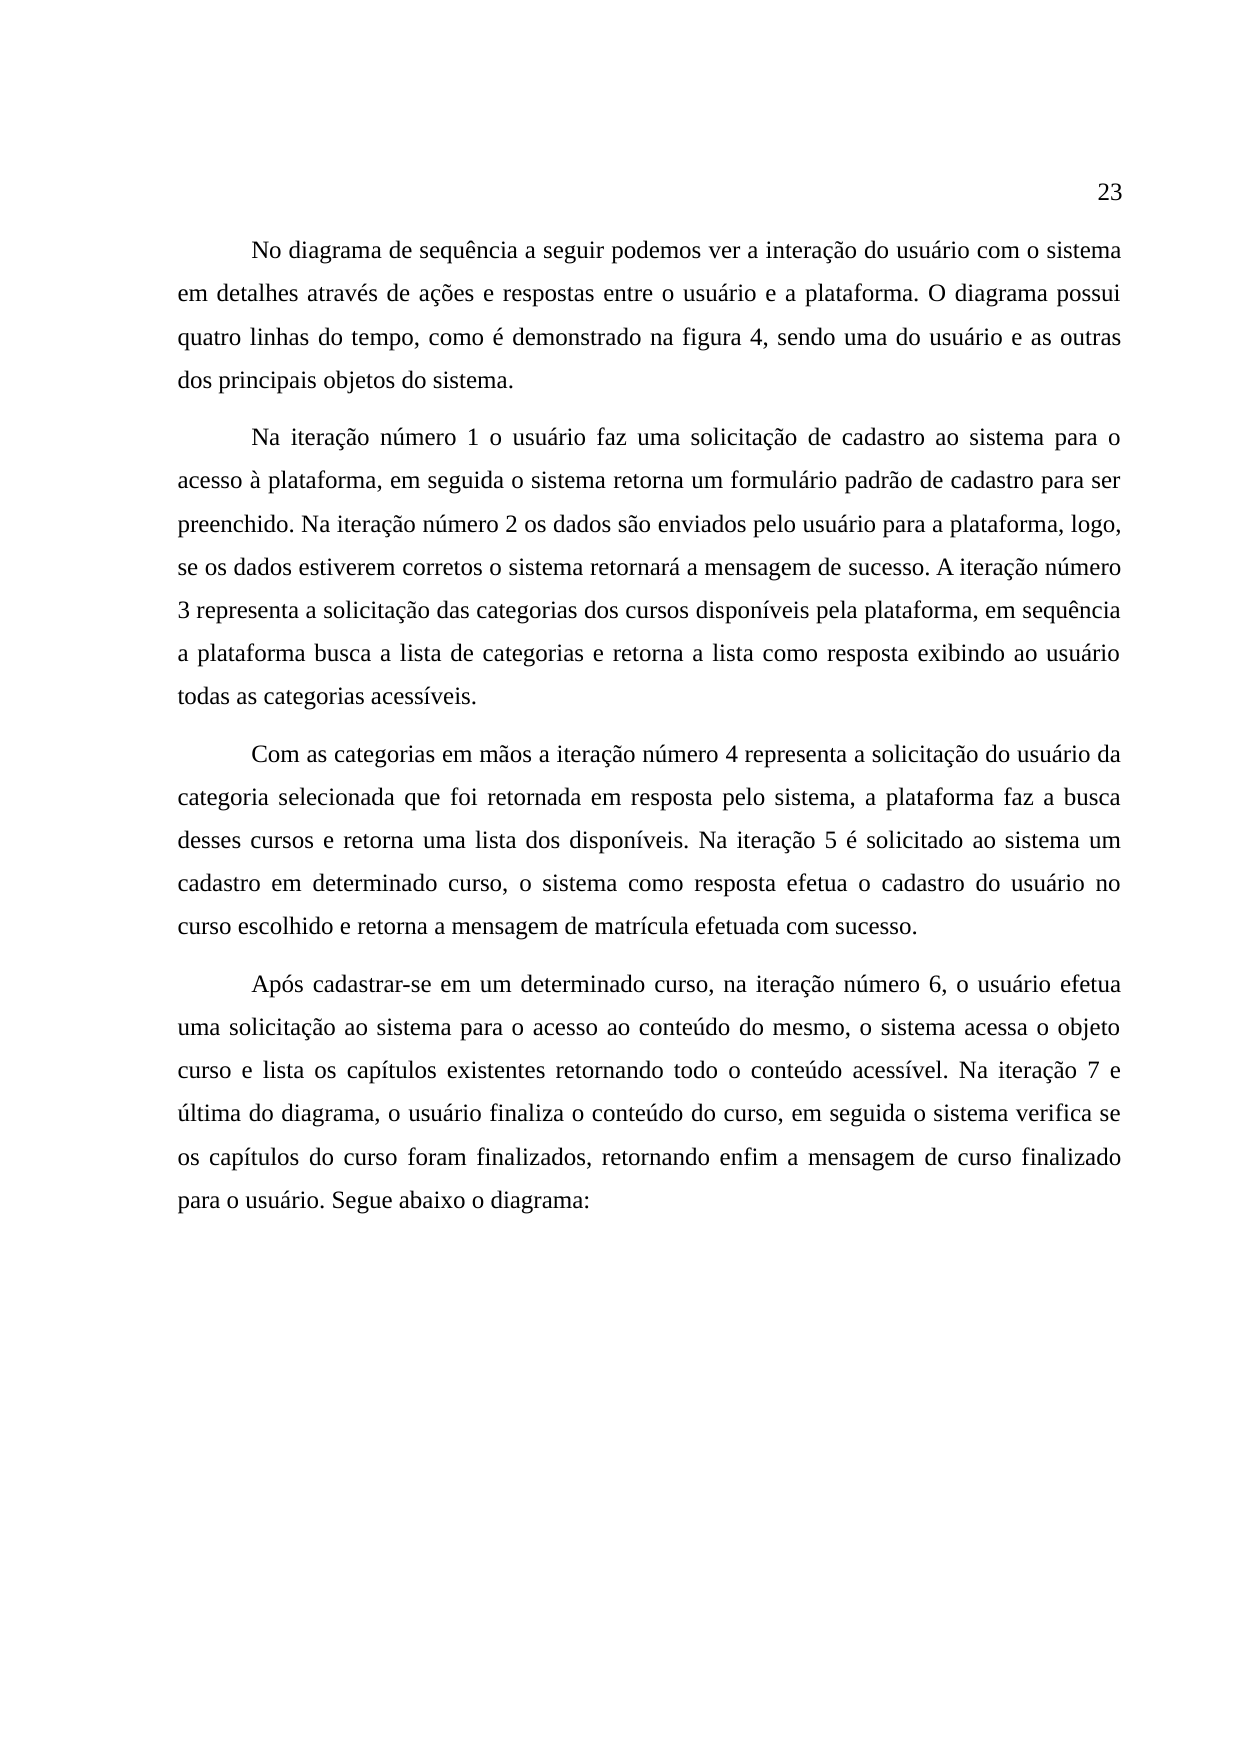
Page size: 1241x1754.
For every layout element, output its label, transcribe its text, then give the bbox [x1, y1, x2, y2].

text Após cadastrar-se em um determinado curso, na iteração número 6, o usuário efetua uma solicitação ao sistema para o acesso ao conteúdo do mesmo, o sistema acessa o objeto curso e lista os capítulos existentes retornando todo o conteúdo acessível. Na iteração 7 e última do diagrama, o usuário finaliza o conteúdo do curso, em seguida o sistema verifica se os capítulos do curso foram finalizados, retornando enfim a mensagem de curso finalizado para o usuário. Segue abaixo o diagrama: [177, 969, 1122, 1213]
text No diagrama de sequência a seguir podemos ver a interação do usuário com o sistema em detalhes através de ações e respostas entre o usuário e a plataforma. O diagrama possui quatro linhas do tempo, como é demonstrado na figura 4, sendo uma do usuário e as outras dos principais objetos do sistema. [177, 235, 1122, 393]
text Na iteração número 1 o usuário faz uma solicitação de cadastro ao sistema para o acesso à plataforma, em seguida o sistema retorna um formulário padrão de cadastro para ser preenchido. Na iteração número 2 os dados são enviados pelo usuário para a plataforma, logo, se os dados estiverem corretos o sistema retornará a mensagem de sucesso. A iteração número 3 representa a solicitação das categorias dos cursos disponíveis pela plataforma, em sequência a plataforma busca a lista de categorias e retorna a lista como resposta exibindo ao usuário todas as categorias acessíveis. [177, 422, 1122, 710]
text Com as categorias em mãos a iteração número 4 representa a solicitação do usuário da categoria selecionada que foi retornada em resposta pelo sistema, a plataforma faz a busca desses cursos e retorna uma lista dos disponíveis. Na iteração 5 é solicitado ao sistema um cadastro em determinado curso, o sistema como resposta efetua o cadastro do usuário no curso escolhido e retorna a mensagem de matrícula efetuada com sucesso. [177, 739, 1122, 940]
